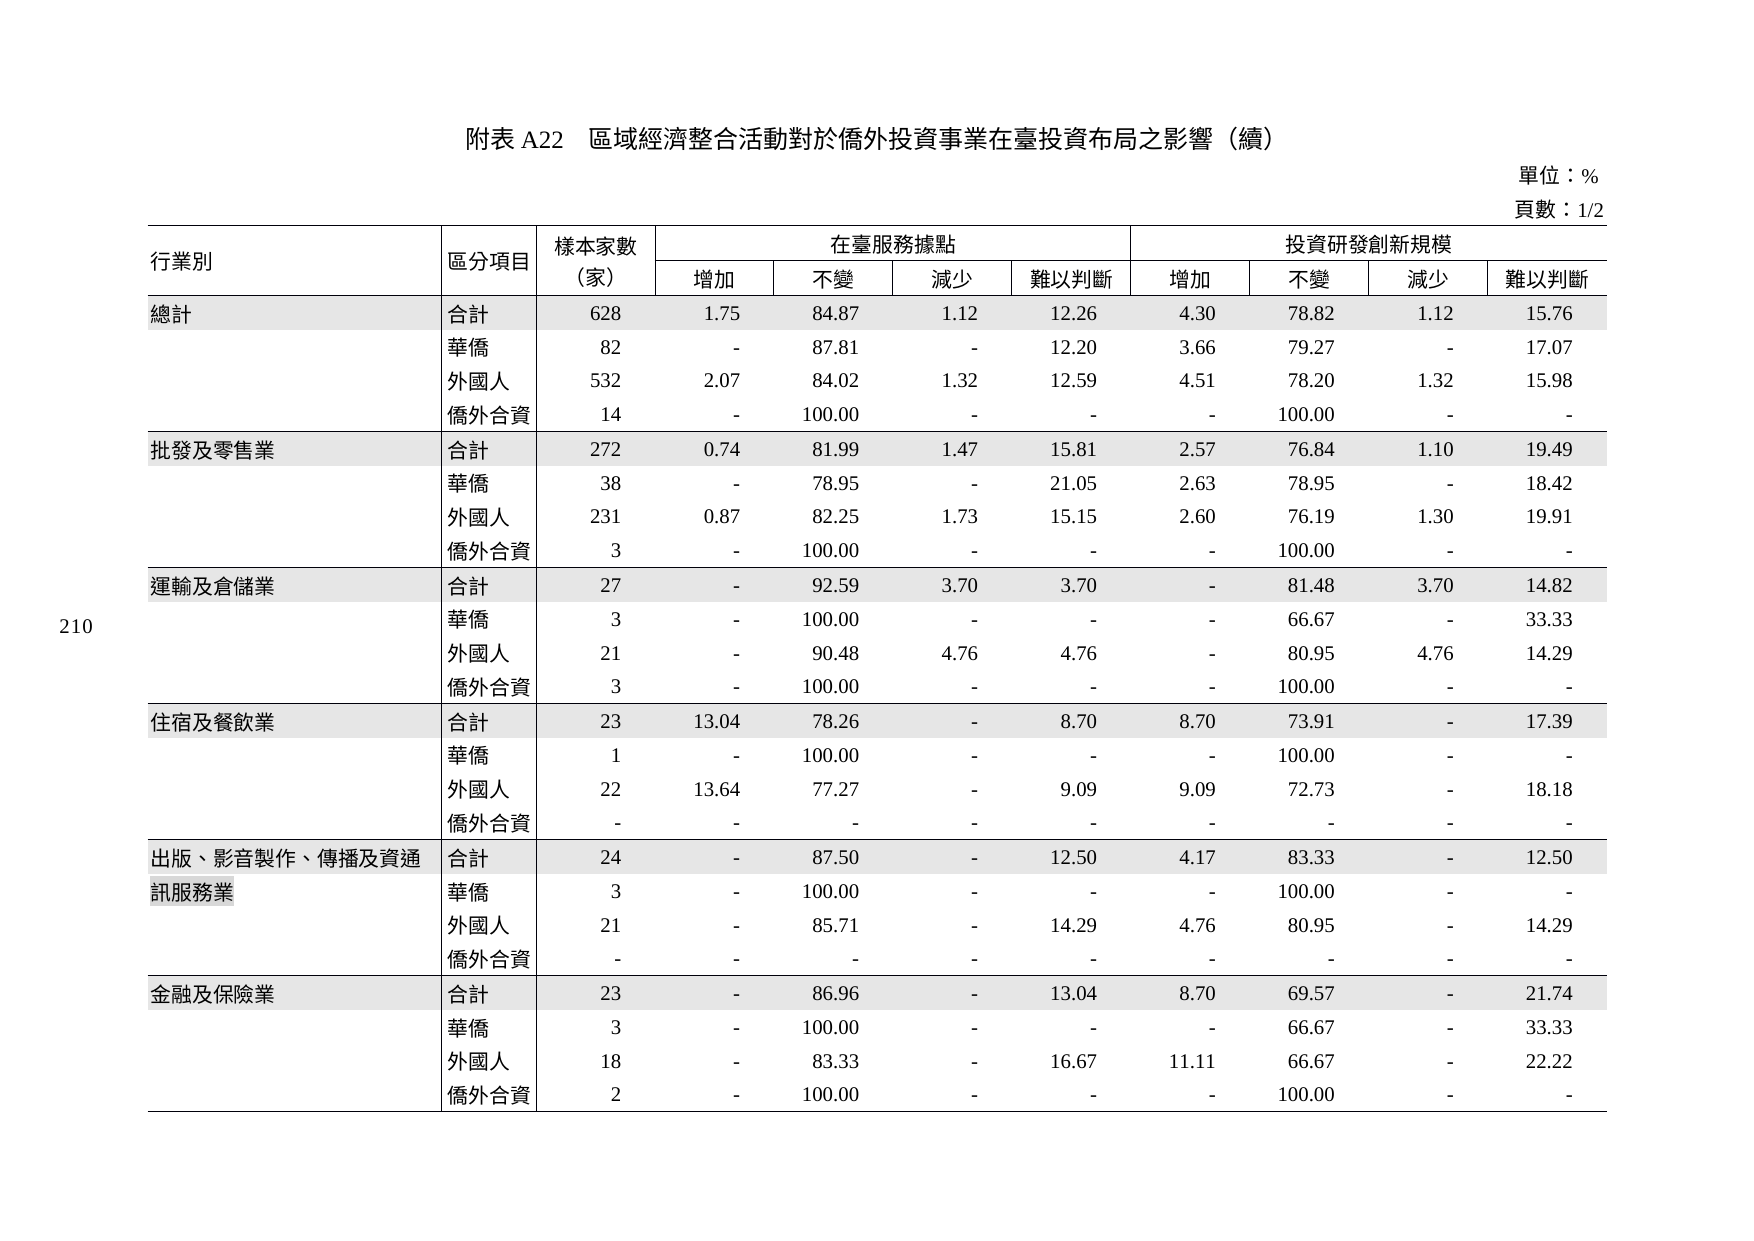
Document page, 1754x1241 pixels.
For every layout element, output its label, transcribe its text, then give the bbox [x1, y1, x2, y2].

table_cell - [893, 941, 1012, 975]
table_cell - [1131, 1078, 1250, 1111]
table_cell [148, 1044, 441, 1077]
table_cell 14.82 [1488, 568, 1607, 602]
table_cell 難以判斷 [1488, 261, 1607, 295]
table_cell 難以判斷 [1012, 261, 1130, 295]
table_cell - [1369, 397, 1488, 431]
table_cell 100.00 [1250, 738, 1369, 772]
table_cell 11.11 [1131, 1044, 1250, 1077]
table_cell - [1369, 976, 1488, 1010]
table_cell - [1012, 397, 1131, 431]
table_cell 16.67 [1012, 1044, 1131, 1077]
table_cell 86.96 [774, 976, 893, 1010]
table_cell 100.00 [774, 738, 893, 772]
table_cell 87.81 [774, 330, 893, 363]
table_cell 合計 [442, 296, 536, 330]
table_cell 33.33 [1488, 602, 1607, 636]
table_cell 2 [537, 1078, 655, 1111]
table_cell - [1012, 874, 1131, 908]
table_cell 38 [537, 466, 655, 499]
table_cell 外國人 [442, 500, 536, 533]
table_cell - [1250, 805, 1369, 839]
table_cell - [1012, 602, 1131, 636]
table_cell - [1131, 805, 1250, 839]
table_cell - [1012, 1078, 1131, 1111]
table_cell 13.64 [655, 772, 774, 805]
table_cell 90.48 [774, 636, 893, 669]
table_cell 9.09 [1012, 772, 1131, 805]
table_cell 運輸及倉儲業 [148, 568, 441, 602]
table_cell - [1369, 704, 1488, 738]
table_cell 1.47 [893, 432, 1012, 466]
table_cell - [774, 805, 893, 839]
table_cell 2.07 [655, 364, 774, 397]
table_cell - [655, 602, 774, 636]
table_cell - [1369, 669, 1488, 703]
table_cell - [893, 840, 1012, 874]
table_cell [148, 636, 441, 669]
table_cell 不變 [1250, 261, 1368, 295]
table_cell - [1369, 738, 1488, 772]
table_cell - [1131, 874, 1250, 908]
table_cell 僑外合資 [442, 805, 536, 839]
table_cell 272 [537, 432, 655, 466]
table_cell 76.19 [1250, 500, 1369, 533]
table_cell - [1369, 772, 1488, 805]
table_cell 1.32 [1369, 364, 1488, 397]
table_cell 628 [537, 296, 655, 330]
table_cell - [1369, 908, 1488, 941]
table_cell 24 [537, 840, 655, 874]
table_cell - [1131, 533, 1250, 567]
table_cell [148, 941, 441, 975]
table_cell 21.74 [1488, 976, 1607, 1010]
table_cell - [893, 805, 1012, 839]
table_cell 總計 [148, 296, 441, 330]
table_cell 22.22 [1488, 1044, 1607, 1077]
table_cell 減少 [1369, 261, 1487, 295]
table_cell 77.27 [774, 772, 893, 805]
table_cell 僑外合資 [442, 941, 536, 975]
table_cell 100.00 [1250, 874, 1369, 908]
table_cell - [893, 602, 1012, 636]
table_cell 23 [537, 704, 655, 738]
table_cell - [655, 1044, 774, 1077]
table_cell [148, 908, 441, 941]
table_cell 100.00 [774, 397, 893, 431]
table_cell - [1131, 738, 1250, 772]
table_cell - [655, 533, 774, 567]
table_cell [148, 772, 441, 805]
table_cell [148, 669, 441, 703]
table_cell 13.04 [1012, 976, 1131, 1010]
table_cell 17.39 [1488, 704, 1607, 738]
table_cell 12.59 [1012, 364, 1131, 397]
table_cell 231 [537, 500, 655, 533]
table_cell 8.70 [1131, 976, 1250, 1010]
table_cell 92.59 [774, 568, 893, 602]
table_cell 83.33 [1250, 840, 1369, 874]
table_cell 1.10 [1369, 432, 1488, 466]
table_cell 100.00 [774, 602, 893, 636]
table_cell 72.73 [1250, 772, 1369, 805]
table_cell 21 [537, 636, 655, 669]
table_cell 66.67 [1250, 1044, 1369, 1077]
table_cell 頁數：1/2 [148, 192, 1607, 225]
table_cell 3.70 [1369, 568, 1488, 602]
table_cell 減少 [893, 261, 1011, 295]
table_cell - [1488, 533, 1607, 567]
table_cell 4.30 [1131, 296, 1250, 330]
table_cell 18.18 [1488, 772, 1607, 805]
table_cell 82.25 [774, 500, 893, 533]
table_cell - [655, 908, 774, 941]
table_cell 21.05 [1012, 466, 1131, 499]
table_cell 23 [537, 976, 655, 1010]
table_cell 華僑 [442, 874, 536, 908]
table_cell 合計 [442, 432, 536, 466]
table_cell - [655, 874, 774, 908]
table_cell 13.04 [655, 704, 774, 738]
table_cell 樣本家數（家） [537, 226, 655, 295]
table_cell 4.76 [893, 636, 1012, 669]
table_cell 1.12 [1369, 296, 1488, 330]
table_cell 12.20 [1012, 330, 1131, 363]
table_header 附表A22 區域經濟整合活動對於僑外投資事業在臺投資布局之影響（續） [148, 118, 1607, 158]
table_cell 73.91 [1250, 704, 1369, 738]
table_cell - [655, 397, 774, 431]
table_cell 4.76 [1012, 636, 1131, 669]
table_cell 僑外合資 [442, 669, 536, 703]
table_cell - [1250, 941, 1369, 975]
table_cell [148, 533, 441, 567]
table_cell 100.00 [1250, 1078, 1369, 1111]
table_cell 15.76 [1488, 296, 1607, 330]
table_cell 21 [537, 908, 655, 941]
table_cell - [1488, 397, 1607, 431]
table_cell 18 [537, 1044, 655, 1077]
table_cell 外國人 [442, 1044, 536, 1077]
table_cell [148, 1010, 441, 1044]
table_cell 78.20 [1250, 364, 1369, 397]
table_cell - [1369, 533, 1488, 567]
table_cell 合計 [442, 976, 536, 1010]
table_cell 金融及保險業 [148, 976, 441, 1010]
table_cell 66.67 [1250, 1010, 1369, 1044]
table_cell - [893, 874, 1012, 908]
table_cell - [1131, 602, 1250, 636]
table_cell - [655, 805, 774, 839]
table_cell 4.17 [1131, 840, 1250, 874]
table_cell 華僑 [442, 602, 536, 636]
table_cell 80.95 [1250, 636, 1369, 669]
table_cell 在臺服務據點 [656, 226, 1130, 260]
table_cell 2.57 [1131, 432, 1250, 466]
table_cell 12.50 [1488, 840, 1607, 874]
table_cell 外國人 [442, 908, 536, 941]
table_cell 80.95 [1250, 908, 1369, 941]
table_cell 僑外合資 [442, 1078, 536, 1111]
table_cell 8.70 [1131, 704, 1250, 738]
table_cell [148, 330, 441, 363]
table_cell - [1369, 1010, 1488, 1044]
table_cell - [1012, 805, 1131, 839]
table_cell - [1131, 636, 1250, 669]
table_cell 100.00 [1250, 669, 1369, 703]
table_cell 14.29 [1488, 908, 1607, 941]
table_cell - [1131, 397, 1250, 431]
table_cell [148, 738, 441, 772]
table_cell 100.00 [774, 1078, 893, 1111]
table_cell 3 [537, 669, 655, 703]
table_cell 1 [537, 738, 655, 772]
table_cell 3 [537, 533, 655, 567]
table_cell - [774, 941, 893, 975]
table_cell - [655, 330, 774, 363]
table_cell 0.74 [655, 432, 774, 466]
table_cell - [1012, 1010, 1131, 1044]
table_cell 15.98 [1488, 364, 1607, 397]
table_cell 66.67 [1250, 602, 1369, 636]
table_cell 華僑 [442, 738, 536, 772]
table_cell 15.81 [1012, 432, 1131, 466]
table_cell 行業別 [148, 226, 441, 295]
table_cell - [655, 636, 774, 669]
table_cell 3.70 [893, 568, 1012, 602]
table_cell - [1369, 466, 1488, 499]
table_cell 14.29 [1012, 908, 1131, 941]
table_cell - [1369, 874, 1488, 908]
table_cell 2.63 [1131, 466, 1250, 499]
table_cell - [1369, 805, 1488, 839]
table_cell - [893, 397, 1012, 431]
table_cell - [1369, 941, 1488, 975]
table_cell 100.00 [1250, 397, 1369, 431]
table_cell - [1131, 941, 1250, 975]
table_cell 1.12 [893, 296, 1012, 330]
table_cell - [1488, 669, 1607, 703]
table_cell 100.00 [774, 533, 893, 567]
table_cell 15.15 [1012, 500, 1131, 533]
table_cell 14 [537, 397, 655, 431]
table_cell - [1131, 568, 1250, 602]
table_cell [148, 1078, 441, 1111]
table_cell 僑外合資 [442, 397, 536, 431]
table_cell 12.26 [1012, 296, 1131, 330]
table_cell - [655, 976, 774, 1010]
table_cell 外國人 [442, 772, 536, 805]
table_cell - [1131, 1010, 1250, 1044]
table_cell [148, 500, 441, 533]
table_cell - [893, 330, 1012, 363]
table_cell - [893, 772, 1012, 805]
table_cell 4.76 [1369, 636, 1488, 669]
table_cell - [1488, 805, 1607, 839]
table_cell 4.76 [1131, 908, 1250, 941]
table_cell 84.87 [774, 296, 893, 330]
table_cell 外國人 [442, 636, 536, 669]
table_cell - [1012, 669, 1131, 703]
table_cell 出版、影音製作、傳播及資通 [148, 840, 441, 874]
table_cell - [1012, 533, 1131, 567]
table_cell 3 [537, 602, 655, 636]
table_cell - [893, 704, 1012, 738]
table_cell 住宿及餐飲業 [148, 704, 441, 738]
table_cell - [655, 669, 774, 703]
table_cell 4.51 [1131, 364, 1250, 397]
table_cell 增加 [656, 261, 773, 295]
table_cell 3 [537, 874, 655, 908]
table_cell 3 [537, 1010, 655, 1044]
table_cell 增加 [1131, 261, 1249, 295]
table_cell - [1012, 738, 1131, 772]
table_cell - [893, 738, 1012, 772]
table_cell - [893, 466, 1012, 499]
table_cell 投資研發創新規模 [1131, 226, 1607, 260]
table_cell 78.95 [774, 466, 893, 499]
table_cell - [537, 941, 655, 975]
table_cell 1.75 [655, 296, 774, 330]
table_cell 100.00 [774, 669, 893, 703]
table_cell [148, 364, 441, 397]
table_cell - [893, 1078, 1012, 1111]
table_cell 1.32 [893, 364, 1012, 397]
table_cell 12.50 [1012, 840, 1131, 874]
table_cell 33.33 [1488, 1010, 1607, 1044]
table_cell 100.00 [774, 1010, 893, 1044]
table_cell 27 [537, 568, 655, 602]
table_cell 3.66 [1131, 330, 1250, 363]
table_cell 合計 [442, 840, 536, 874]
table_cell - [893, 976, 1012, 1010]
table_cell 18.42 [1488, 466, 1607, 499]
table_cell - [655, 568, 774, 602]
table_cell - [1131, 669, 1250, 703]
table_cell - [655, 1078, 774, 1111]
table_cell 3.70 [1012, 568, 1131, 602]
table_cell - [1369, 1078, 1488, 1111]
table_cell 78.82 [1250, 296, 1369, 330]
table_cell 69.57 [1250, 976, 1369, 1010]
table_cell - [655, 738, 774, 772]
table_cell 87.50 [774, 840, 893, 874]
table_cell - [1369, 330, 1488, 363]
table_cell 83.33 [774, 1044, 893, 1077]
table_cell - [655, 1010, 774, 1044]
table_cell 78.95 [1250, 466, 1369, 499]
table_cell 100.00 [1250, 533, 1369, 567]
table_cell - [655, 466, 774, 499]
table_cell [148, 397, 441, 431]
table_cell 批發及零售業 [148, 432, 441, 466]
table_cell 100.00 [774, 874, 893, 908]
table_cell 84.02 [774, 364, 893, 397]
table_cell 華僑 [442, 466, 536, 499]
table_cell 9.09 [1131, 772, 1250, 805]
table_cell 區分項目 [442, 226, 536, 295]
table_cell - [1369, 840, 1488, 874]
table_cell - [893, 533, 1012, 567]
table_cell 19.49 [1488, 432, 1607, 466]
table_cell 1.30 [1369, 500, 1488, 533]
table_cell 82 [537, 330, 655, 363]
table_cell - [655, 840, 774, 874]
table_cell - [1488, 1078, 1607, 1111]
table_cell 17.07 [1488, 330, 1607, 363]
table_cell - [655, 941, 774, 975]
table_cell - [1488, 941, 1607, 975]
table_cell 合計 [442, 704, 536, 738]
table_cell 76.84 [1250, 432, 1369, 466]
table_cell 合計 [442, 568, 536, 602]
table_cell 14.29 [1488, 636, 1607, 669]
table_cell [148, 466, 441, 499]
table_cell - [1369, 1044, 1488, 1077]
table_cell 華僑 [442, 1010, 536, 1044]
table_cell 22 [537, 772, 655, 805]
table_cell 不變 [774, 261, 892, 295]
table_cell 79.27 [1250, 330, 1369, 363]
table_cell 8.70 [1012, 704, 1131, 738]
table_cell 81.99 [774, 432, 893, 466]
table_cell - [893, 908, 1012, 941]
table_cell 81.48 [1250, 568, 1369, 602]
table_cell [148, 602, 441, 636]
table_cell 1.73 [893, 500, 1012, 533]
table_cell - [893, 1044, 1012, 1077]
table_cell 19.91 [1488, 500, 1607, 533]
table_cell - [1012, 941, 1131, 975]
table_cell 華僑 [442, 330, 536, 363]
table_cell 單位：% [148, 158, 1607, 192]
table_cell 外國人 [442, 364, 536, 397]
table_cell 2.60 [1131, 500, 1250, 533]
table_cell 訊服務業 [148, 874, 441, 908]
table_cell - [893, 1010, 1012, 1044]
table_cell 78.26 [774, 704, 893, 738]
table_cell - [1369, 602, 1488, 636]
table_cell 0.87 [655, 500, 774, 533]
table_cell 85.71 [774, 908, 893, 941]
table_cell - [537, 805, 655, 839]
table_cell [148, 805, 441, 839]
table_cell 僑外合資 [442, 533, 536, 567]
table_cell - [1488, 874, 1607, 908]
table_cell - [893, 669, 1012, 703]
table_cell 532 [537, 364, 655, 397]
table_cell - [1488, 738, 1607, 772]
